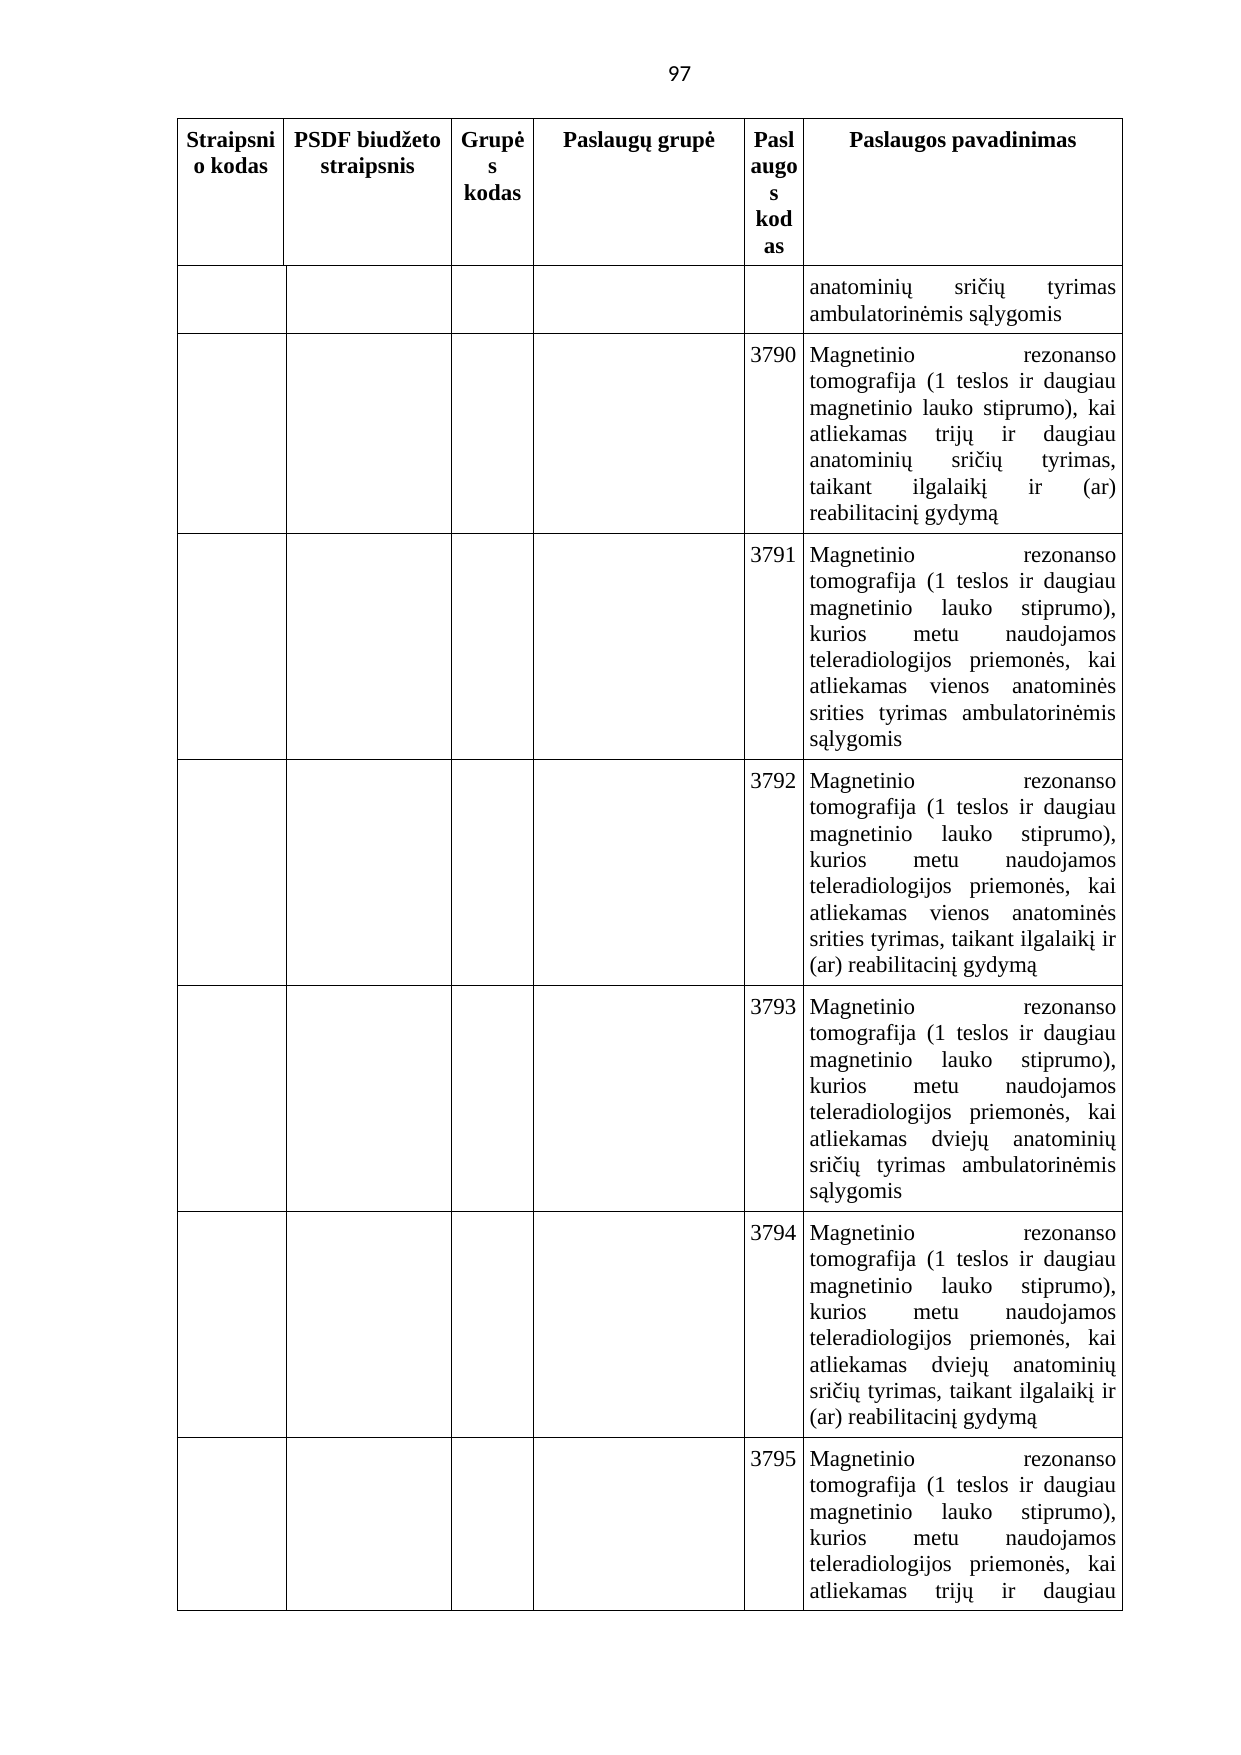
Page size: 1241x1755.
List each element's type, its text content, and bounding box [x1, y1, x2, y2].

table_cell [534, 760, 744, 985]
table_cell [534, 986, 744, 1211]
table_cell Magnetinio rezonanso tomografija (1 teslos ir daugiau magnetinio lauko stiprumo), kurios metu naudojamos teleradiologijos priemonės, kai atliekamas dviejų anatominių sričių tyrimas, taikant ilgalaikį ir (ar) reabilitacinį gydymą [804, 1212, 1122, 1437]
table_header Straipsnio kodas [178, 119, 283, 265]
table_cell [287, 760, 451, 985]
table_cell 3792 [745, 760, 803, 985]
table_cell Magnetinio rezonanso tomografija (1 teslos ir daugiau magnetinio lauko stiprumo), kurios metu naudojamos teleradiologijos priemonės, kai atliekamas dviejų anatominių sričių tyrimas ambulatorinėmis sąlygomis [804, 986, 1122, 1211]
table_header Paslaugos pavadinimas [804, 119, 1122, 265]
table_cell [452, 1212, 533, 1437]
table_cell [452, 986, 533, 1211]
table_header PSDF biudžeto straipsnis [284, 119, 451, 265]
table_header Paslaugos kodas [745, 119, 803, 265]
table_cell [452, 334, 533, 533]
table_cell [178, 334, 286, 533]
table_cell 3794 [745, 1212, 803, 1437]
table_cell [534, 534, 744, 759]
table_cell [452, 760, 533, 985]
table_cell [178, 1438, 286, 1610]
table_cell [452, 266, 533, 333]
table_cell 3795 [745, 1438, 803, 1610]
table_header Grupės kodas [452, 119, 533, 265]
table_cell [287, 986, 451, 1211]
table_cell [287, 1438, 451, 1610]
table_cell [534, 266, 744, 333]
table_cell [452, 534, 533, 759]
table_cell [178, 266, 286, 333]
table_cell [287, 1212, 451, 1437]
table_cell 3790 [745, 334, 803, 533]
table_cell [178, 760, 286, 985]
table_cell [178, 1212, 286, 1437]
table_header Paslaugų grupė [534, 119, 744, 265]
table_cell [745, 266, 803, 333]
table_cell Magnetinio rezonanso tomografija (1 teslos ir daugiau magnetinio lauko stiprumo), kurios metu naudojamos teleradiologijos priemonės, kai atliekamas vienos anatominės srities tyrimas ambulatorinėmis sąlygomis [804, 534, 1122, 759]
table_cell [452, 1438, 533, 1610]
table_cell Magnetinio rezonanso tomografija (1 teslos ir daugiau magnetinio lauko stiprumo), kai atliekamas trijų ir daugiau anatominių sričių tyrimas, taikant ilgalaikį ir (ar) reabilitacinį gydymą [804, 334, 1122, 533]
table_cell 3791 [745, 534, 803, 759]
table_cell [534, 1212, 744, 1437]
table_cell [534, 1438, 744, 1610]
table_cell 3793 [745, 986, 803, 1211]
table_cell [287, 334, 451, 533]
table_cell [534, 334, 744, 533]
table_cell [287, 266, 451, 333]
table_cell Magnetinio rezonanso tomografija (1 teslos ir daugiau magnetinio lauko stiprumo), kurios metu naudojamos teleradiologijos priemonės, kai atliekamas vienos anatominės srities tyrimas, taikant ilgalaikį ir (ar) reabilitacinį gydymą [804, 760, 1122, 985]
table_cell Magnetinio rezonanso tomografija (1 teslos ir daugiau magnetinio lauko stiprumo), kurios metu naudojamos teleradiologijos priemonės, kai atliekamas trijų ir daugiau [804, 1438, 1122, 1610]
table_cell [287, 534, 451, 759]
table_cell [178, 986, 286, 1211]
table_cell [178, 534, 286, 759]
table_cell anatominių sričių tyrimas ambulatorinėmis sąlygomis [804, 266, 1122, 333]
